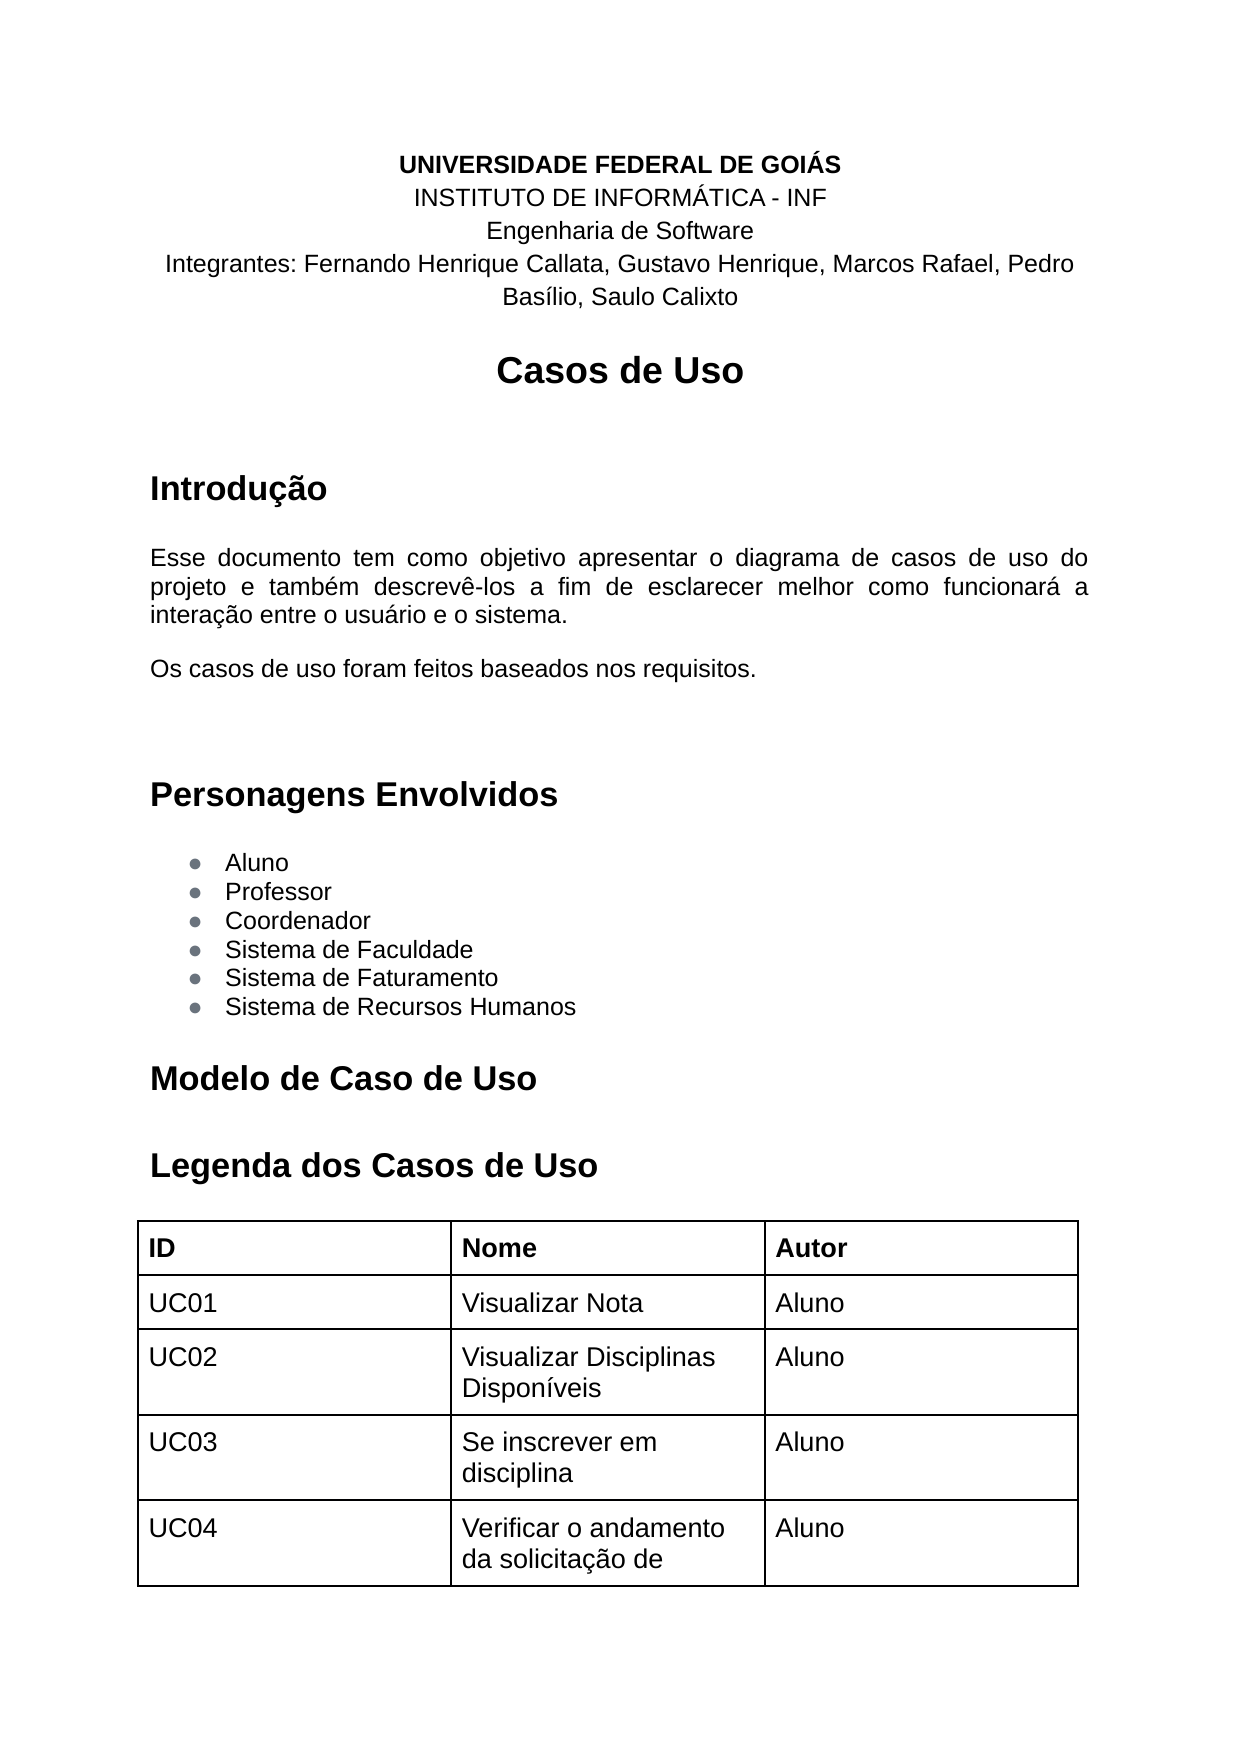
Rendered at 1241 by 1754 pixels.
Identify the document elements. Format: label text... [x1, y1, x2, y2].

text Integrantes: Fernando Henrique Callata, Gustavo Henrique, Marcos Rafael, Pedro Basílio, Saulo Calixto [150, 249, 1090, 311]
table_header Autor [766, 1222, 1077, 1274]
text INSTITUTO DE INFORMÁTICA - INF [150, 183, 1090, 212]
list Sistema de Recursos Humanos [187, 992, 1090, 1021]
table_header Nome [452, 1222, 764, 1274]
subtitle Legenda dos Casos de Uso [150, 1145, 1090, 1185]
table_cell Aluno [766, 1276, 1077, 1328]
list Aluno [187, 848, 1090, 877]
table_cell Visualizar Nota [452, 1276, 764, 1328]
list Professor [187, 877, 1090, 906]
table_cell Aluno [766, 1416, 1077, 1499]
subtitle Modelo de Caso de Uso [150, 1058, 1090, 1098]
text Casos de Uso [150, 348, 1090, 391]
subtitle Introdução [150, 468, 1090, 508]
table_cell Se inscrever em disciplina [452, 1416, 764, 1499]
table_cell Aluno [766, 1330, 1077, 1414]
list Sistema de Faturamento [187, 963, 1090, 992]
text UNIVERSIDADE FEDERAL DE GOIÁS [150, 150, 1090, 179]
subtitle Personagens Envolvidos [150, 774, 1090, 813]
table_cell UC04 [139, 1501, 450, 1584]
text Engenharia de Software [150, 216, 1090, 245]
table_cell UC02 [139, 1330, 450, 1414]
table_cell UC03 [139, 1416, 450, 1499]
table_cell Verificar o andamento da solicitação de [452, 1501, 764, 1584]
table_header ID [139, 1222, 450, 1274]
list Coordenador [187, 906, 1090, 935]
text Os casos de uso foram feitos baseados nos requisitos. [150, 654, 1090, 683]
table_cell Visualizar Disciplinas Disponíveis [452, 1330, 764, 1414]
table_cell UC01 [139, 1276, 450, 1328]
table_cell Aluno [766, 1501, 1077, 1584]
text Esse documento tem como objetivo apresentar o diagrama de casos de uso do projeto e também descrevê-los a fim de esclarecer melhor como funcionará a interação entre o usuário e o sistema. [150, 543, 1090, 629]
list Sistema de Faculdade [187, 935, 1090, 963]
